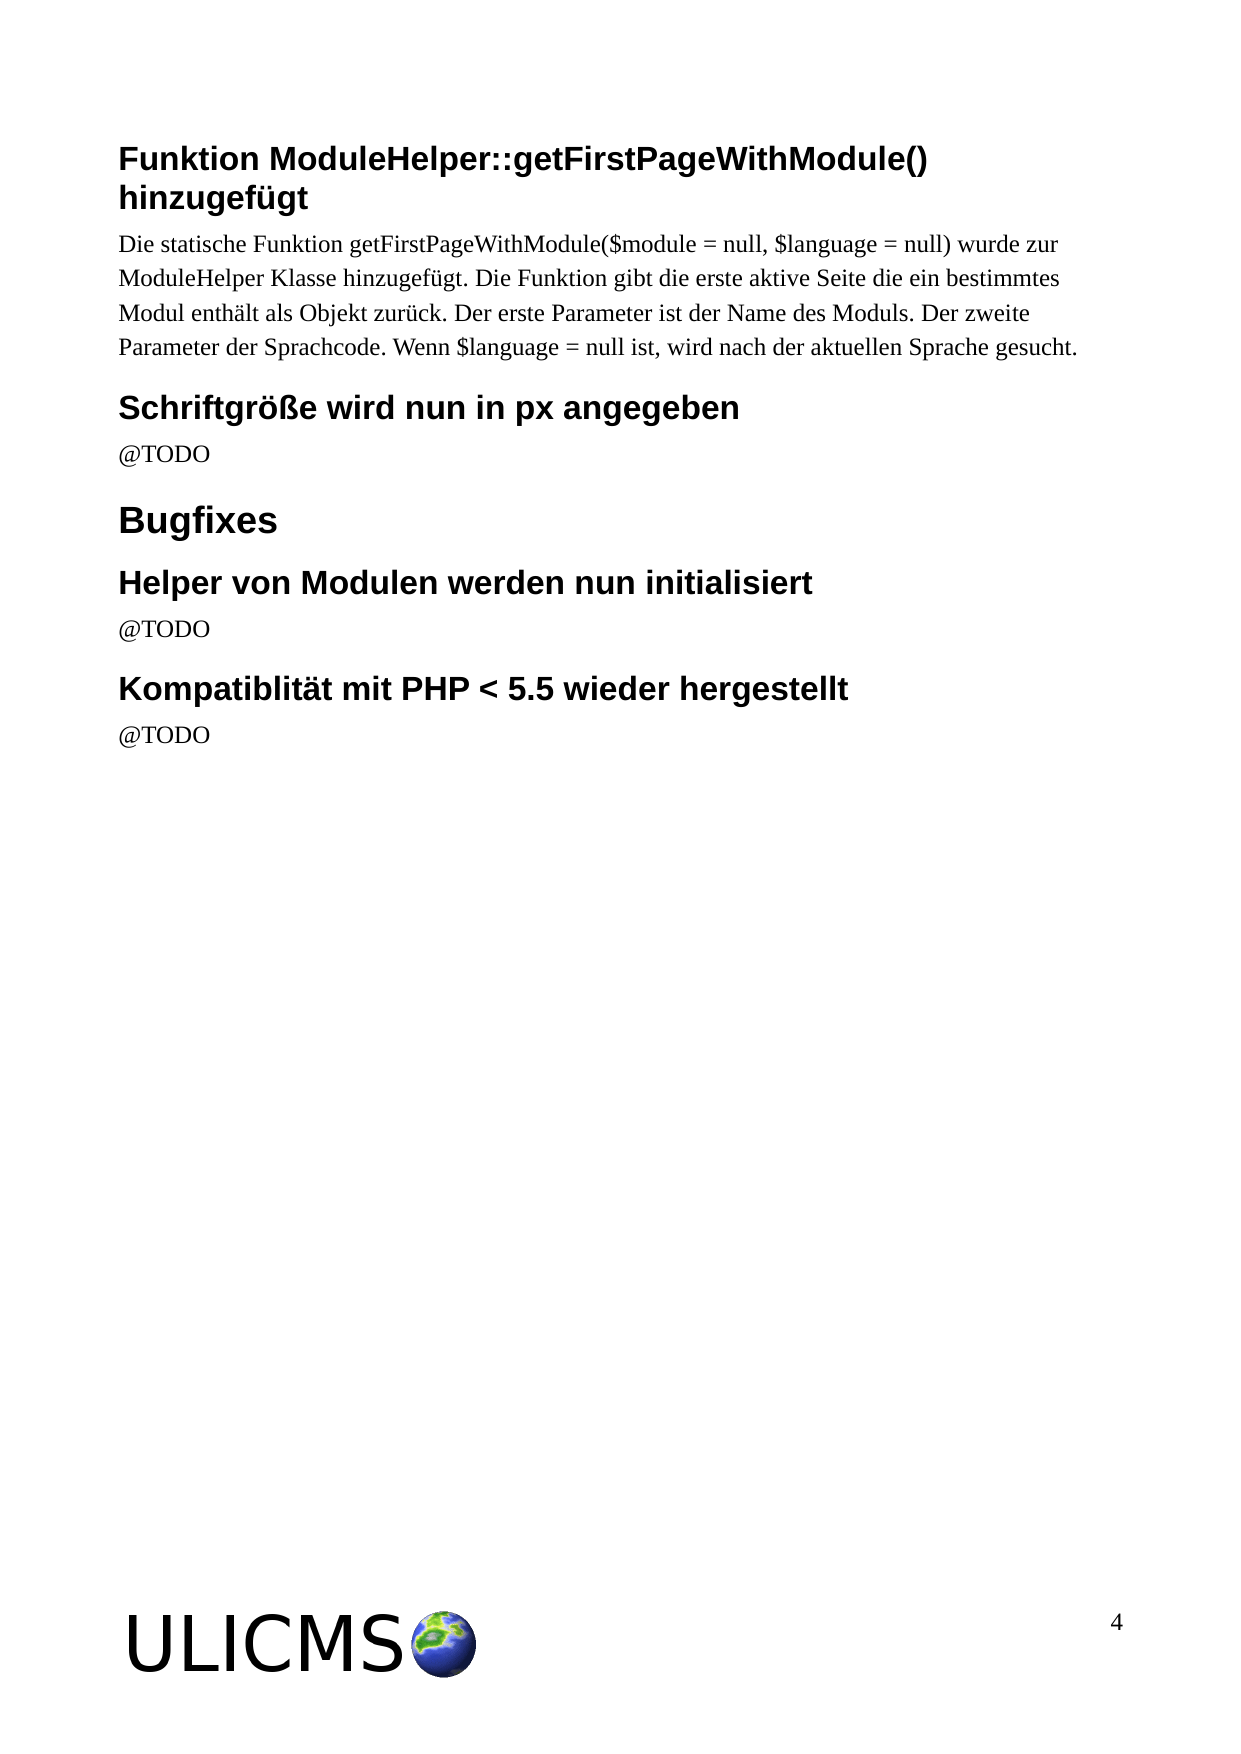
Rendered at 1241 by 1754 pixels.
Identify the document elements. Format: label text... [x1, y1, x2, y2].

text @TODO [118, 439, 1123, 467]
subtitle Kompatiblität mit PHP < 5.5 wieder hergestellt [118, 669, 1123, 708]
subtitle Bugfixes [118, 498, 1123, 542]
text Die statische Funktion getFirstPageWithModule($module = null, $language = null) wurde zur ModuleHelper Klasse hinzugefügt. Die Funktion gibt die erste aktive Seite die ein bestimmtes Modul enthält als Objekt zurück. Der erste Parameter ist der Name des Moduls. Der zweite Parameter der Sprachcode. Wenn $language = null ist, wird nach der aktuellen Sprache gesucht. [118, 229, 1123, 361]
text @TODO [118, 614, 1123, 642]
subtitle Funktion ModuleHelper::getFirstPageWithModule() hinzugefügt [118, 139, 1123, 216]
picture [118, 1607, 479, 1681]
subtitle Helper von Modulen werden nun initialisiert [118, 563, 1123, 601]
text @TODO [118, 720, 1123, 749]
subtitle Schriftgröße wird nun in px angegeben [118, 387, 1123, 426]
